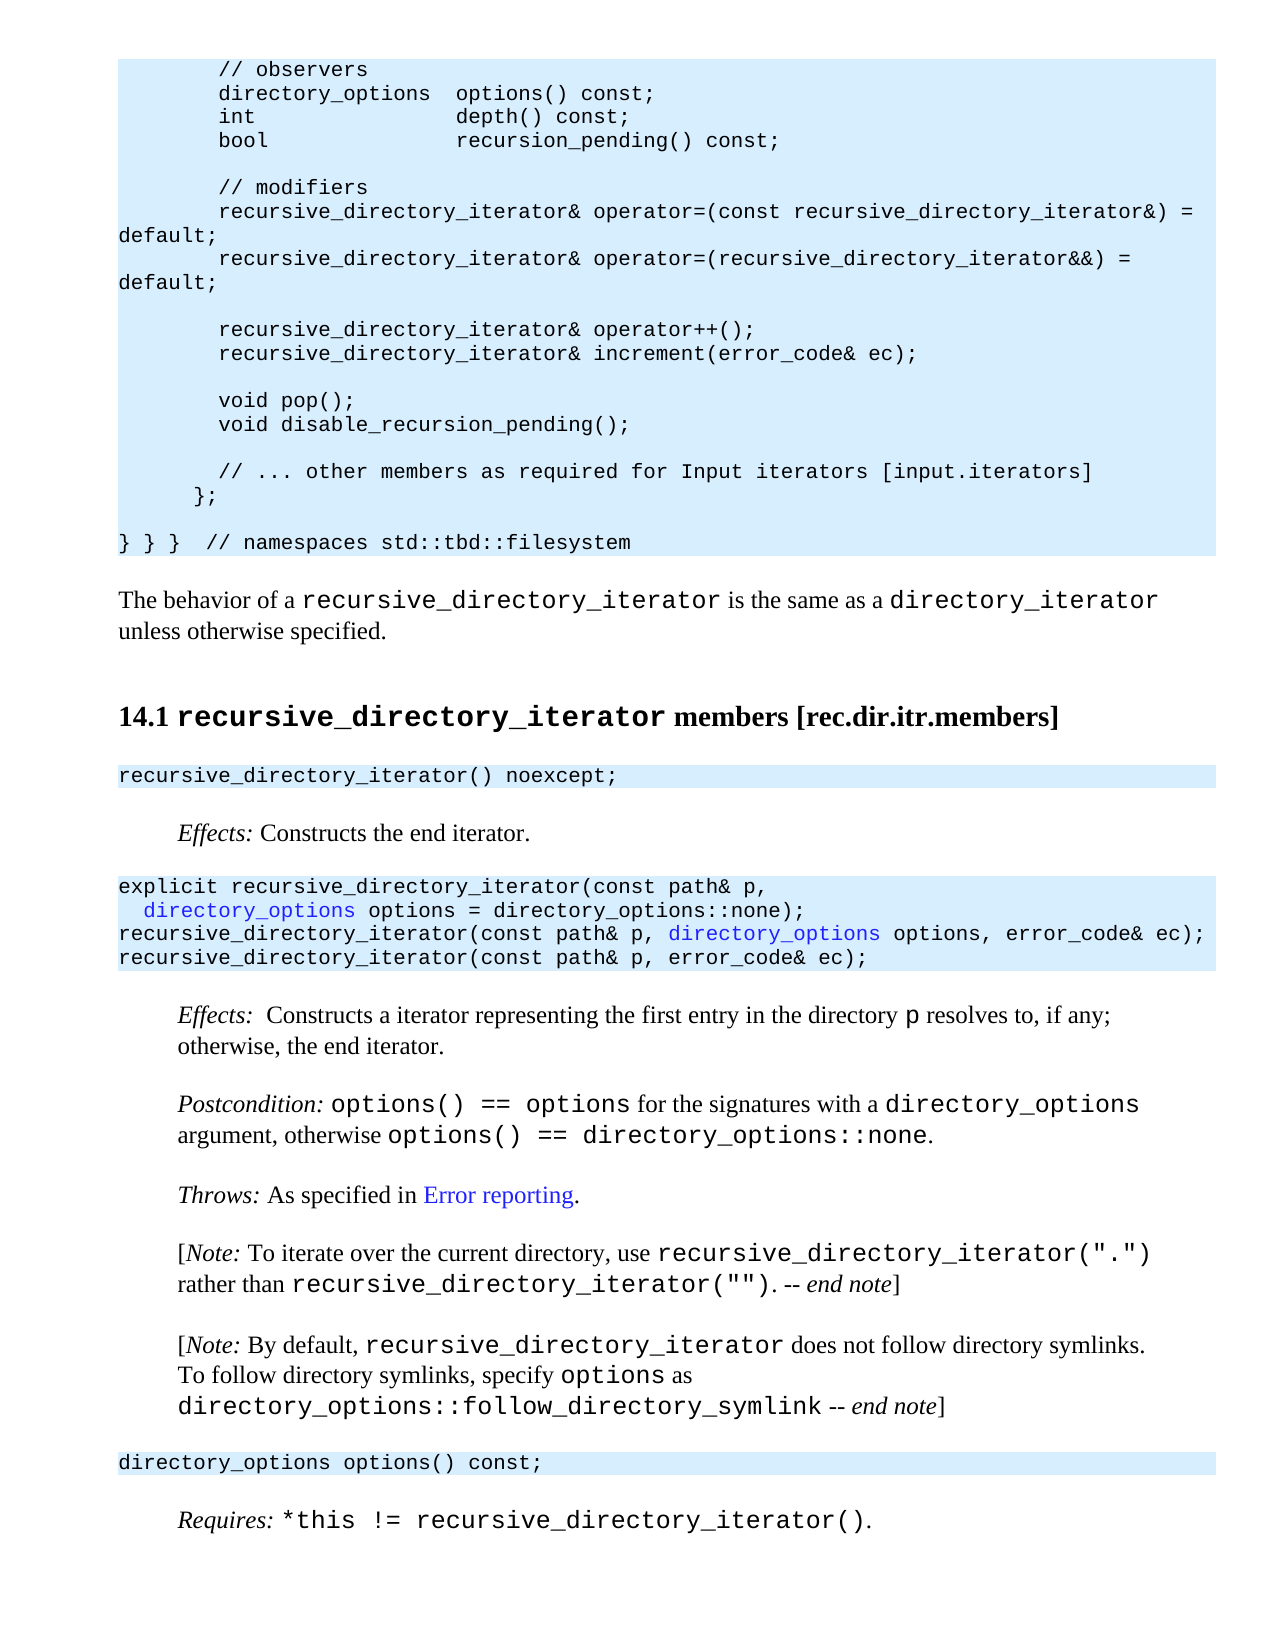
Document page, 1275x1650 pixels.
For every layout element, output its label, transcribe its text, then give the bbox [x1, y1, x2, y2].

text // observers [118, 59, 1216, 83]
text } } } // namespaces std::tbd::filesystem [118, 532, 1216, 556]
text explicit recursive_directory_iterator(const path& p, [118, 876, 1216, 900]
text The behavior of a recursive_directory_iterator is the same as a directory_iterator unless otherwise specified. [118, 585, 1216, 645]
text recursive_directory_iterator(const path& p, directory_options options, error_code& ec); [118, 923, 1216, 947]
text Throws: As specified in Error reporting. [177, 1180, 1157, 1209]
text // modifiers [118, 177, 1216, 201]
text recursive_directory_iterator(const path& p, error_code& ec); [118, 947, 1216, 971]
text Postcondition: options() == options for the signatures with a directory_options argument, otherwise options() == directory_options::none. [177, 1089, 1157, 1151]
text directory_options options() const; [118, 83, 1216, 106]
text }; [118, 485, 1216, 508]
text recursive_directory_iterator& operator=(recursive_directory_iterator&&) = default; [118, 248, 1216, 296]
text [Note: By default, recursive_directory_iterator does not follow directory symlinks. To follow directory symlinks, specify options as directory_options::follow_directory_symlink -- end note] [177, 1330, 1157, 1422]
text recursive_directory_iterator& operator=(const recursive_directory_iterator&) = default; [118, 201, 1216, 248]
text directory_options options() const; [118, 1452, 1216, 1475]
text bool recursion_pending() const; [118, 130, 1216, 154]
text Requires: *this != recursive_directory_iterator(). [177, 1505, 1157, 1536]
text directory_options options = directory_options::none); [118, 900, 1216, 923]
text recursive_directory_iterator& operator++(); [118, 319, 1216, 343]
subtitle 14.1 recursive_directory_iterator members [rec.dir.itr.members] [118, 699, 1216, 735]
text Effects: Constructs the end iterator. [177, 818, 1157, 847]
text recursive_directory_iterator& increment(error_code& ec); [118, 343, 1216, 366]
text Effects: Constructs a iterator representing the first entry in the directory p resolves to, if any; otherwise, the end iterator. [177, 1000, 1157, 1060]
text int depth() const; [118, 106, 1216, 130]
text // ... other members as required for Input iterators [input.iterators] [118, 461, 1216, 485]
text [Note: To iterate over the current directory, use recursive_directory_iterator(".") rather than recursive_directory_iterator(""). -- end note] [177, 1238, 1157, 1300]
text void pop(); [118, 390, 1216, 414]
text void disable_recursion_pending(); [118, 414, 1216, 437]
text recursive_directory_iterator() noexcept; [118, 765, 1216, 788]
